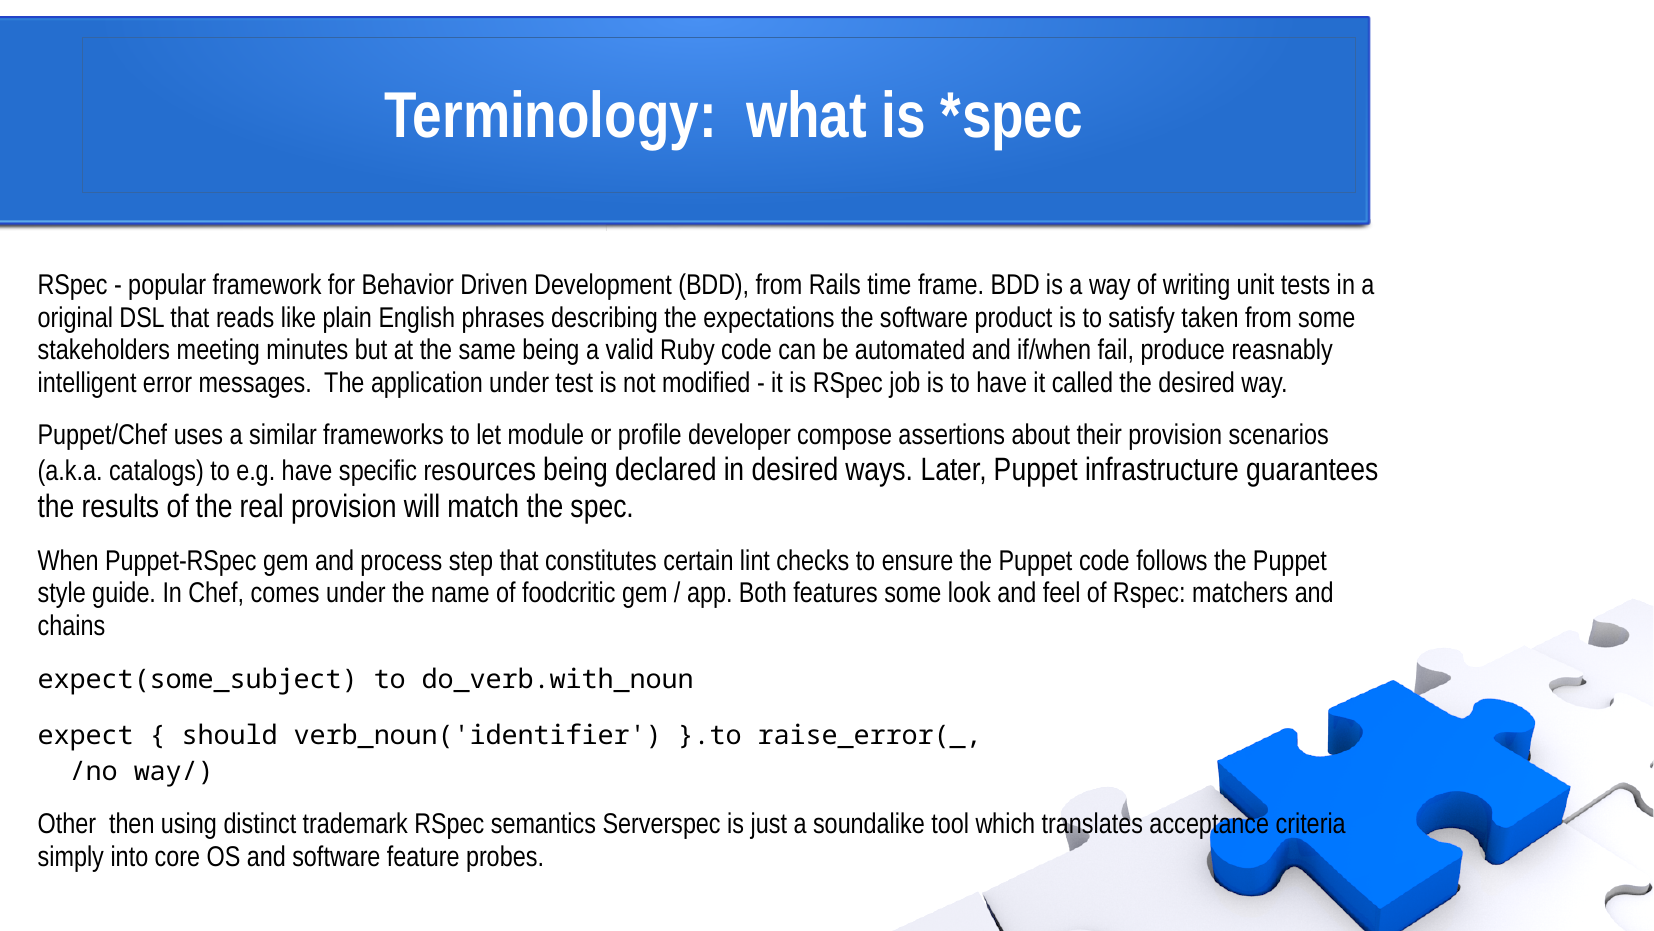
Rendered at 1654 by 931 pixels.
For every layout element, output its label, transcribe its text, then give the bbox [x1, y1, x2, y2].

title Terminology: what is *spec [82, 37, 1356, 193]
list RSpec - popular framework for Behavior Driven Development (BDD), from Rails time frame. BDD is a way of writing unit tests in a original DSL that reads like plain English phrases describing the expectations the software product is to satisfy taken from some stakeholders meeting minutes but at the same being a valid Ruby code can be automated and if/when fail, produce reasnably intelligent error messages. The application under test is not modified - it is RSpec job is to have it called the desired way. Puppet/Chef uses a similar frameworks to let module or profile developer compose assertions about their provision scenarios (a.k.a. catalogs) to e.g. have specific resources being declared in desired ways. Later, Puppet infrastructure guarantees the results of the real provision will match the spec. When Puppet-RSpec gem and process step that constitutes certain lint checks to ensure the Puppet code follows the Puppet style guide. In Chef, comes under the name of foodcritic gem / app. Both features some look and feel of Rspec: matchers and chains expect(some_subject) to do_verb.with_noun expect { should verb_noun('identifier') }.to raise_error(_, /no way/) Other then using distinct trademark RSpec semantics Serverspec is just a soundalike tool which translates acceptance criteria simply into core OS and software feature probes. [37, 255, 1381, 886]
picture [872, 491, 1654, 931]
picture [0, 16, 1375, 231]
